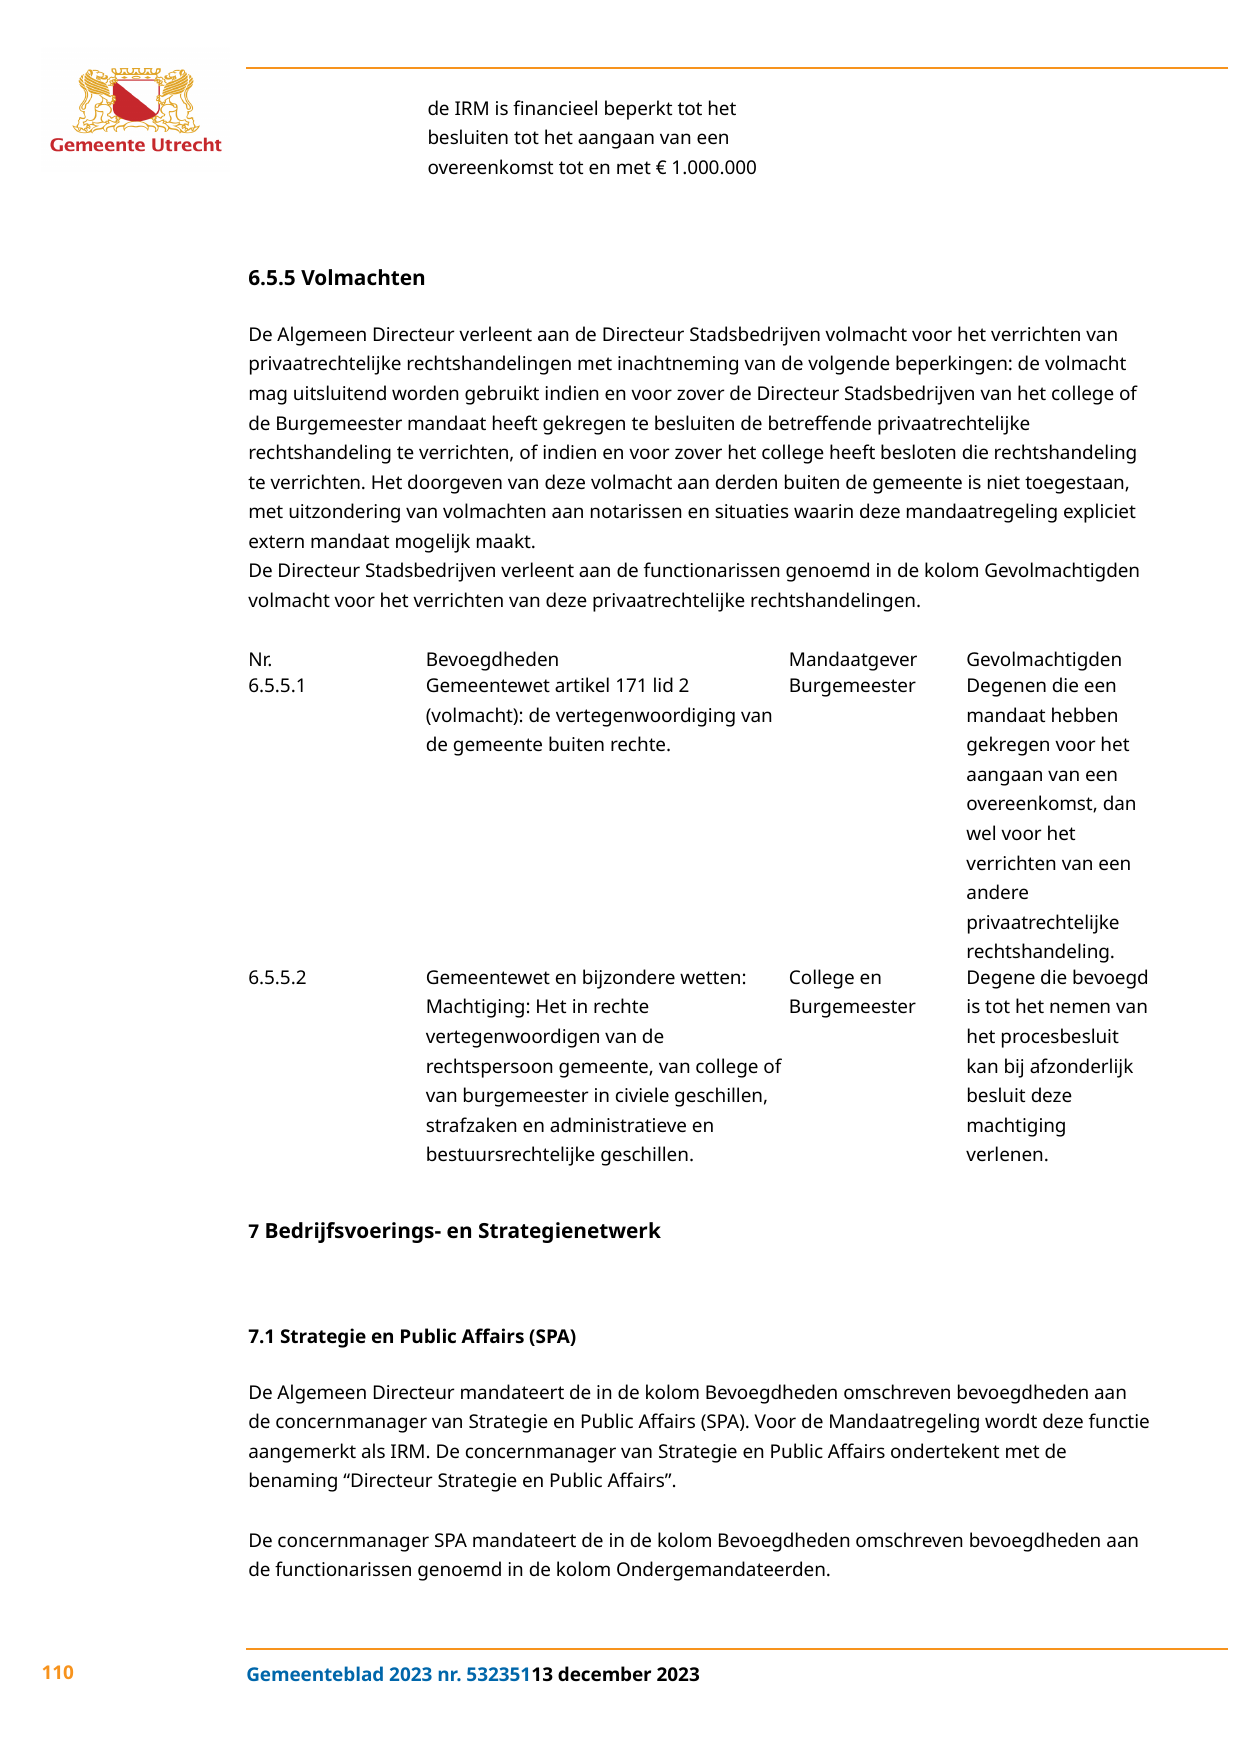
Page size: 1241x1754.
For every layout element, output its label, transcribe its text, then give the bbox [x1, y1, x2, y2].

table_cell [793, 95, 972, 180]
table_cell [248, 95, 427, 180]
table_cell [973, 95, 1152, 180]
text 7.1 Strategie en Public Affairs (SPA) [248, 1323, 1152, 1349]
table_cell Gemeentewet artikel 171 lid 2 (volmacht): de vertegenwoordiging van de gemeente buiten rechte. [426, 672, 789, 964]
table_cell Burgemeester [789, 672, 966, 964]
table_header Mandaatgever [789, 646, 966, 672]
text 6.5.5 Volmachten [248, 263, 1152, 291]
text De concernmanager SPA mandateert de in de kolom Bevoegdheden omschreven bevoegdheden aan de functionarissen genoemd in de kolom Ondergemandateerden. [248, 1527, 1152, 1582]
table_header Bevoegdheden [426, 646, 789, 672]
table_cell de IRM is financieel beperkt tot het besluiten tot het aangaan van een overeenkomst tot en met € 1.000.000 [427, 95, 793, 180]
table_cell Gemeentewet en bijzondere wetten: Machtiging: Het in rechte vertegenwoordigen van de rechtspersoon gemeente, van college of van burgemeester in civiele geschillen, strafzaken en administratieve en bestuursrechtelijke geschillen. [426, 964, 789, 1167]
table_header Nr. [248, 646, 426, 672]
text 7 Bedrijfsvoerings- en Strategienetwerk [248, 1216, 1152, 1245]
table_cell 6.5.5.2 [248, 964, 426, 1167]
text De Directeur Stadsbedrijven verleent aan de functionarissen genoemd in de kolom Gevolmachtigden volmacht voor het verrichten van deze privaatrechtelijke rechtshandelingen. [248, 558, 1152, 613]
text De Algemeen Directeur mandateert de in de kolom Bevoegdheden omschreven bevoegdheden aan de concernmanager van Strategie en Public Affairs (SPA). Voor de Mandaatregeling wordt deze functie aangemerkt als IRM. De concernmanager van Strategie en Public Affairs ondertekent met de benaming “Directeur Strategie en Public Affairs”. [248, 1379, 1152, 1493]
table_cell Degenen die een mandaat hebben gekregen voor het aangaan van een overeenkomst, dan wel voor het verrichten van een andere privaatrechtelijke rechtshandeling. [966, 672, 1152, 964]
text De Algemeen Directeur verleent aan de Directeur Stadsbedrijven volmacht voor het verrichten van privaatrechtelijke rechtshandelingen met inachtneming van de volgende beperkingen: de volmacht mag uitsluitend worden gebruikt indien en voor zover de Directeur Stadsbedrijven van het college of de Burgemeester mandaat heeft gekregen te besluiten de betreffende privaatrechtelijke rechtshandeling te verrichten, of indien en voor zover het college heeft besloten die rechtshandeling te verrichten. Het doorgeven van deze volmacht aan derden buiten de gemeente is niet toegestaan, met uitzondering van volmachten aan notarissen en situaties waarin deze mandaatregeling expliciet extern mandaat mogelijk maakt. [248, 321, 1152, 554]
picture [41, 47, 231, 172]
table_cell College en Burgemeester [789, 964, 966, 1167]
table_header Gevolmachtigden [966, 646, 1152, 672]
table_cell 6.5.5.1 [248, 672, 426, 964]
table_cell Degene die bevoegd is tot het nemen van het procesbesluit kan bij afzonderlijk besluit deze machtiging verlenen. [966, 964, 1152, 1167]
